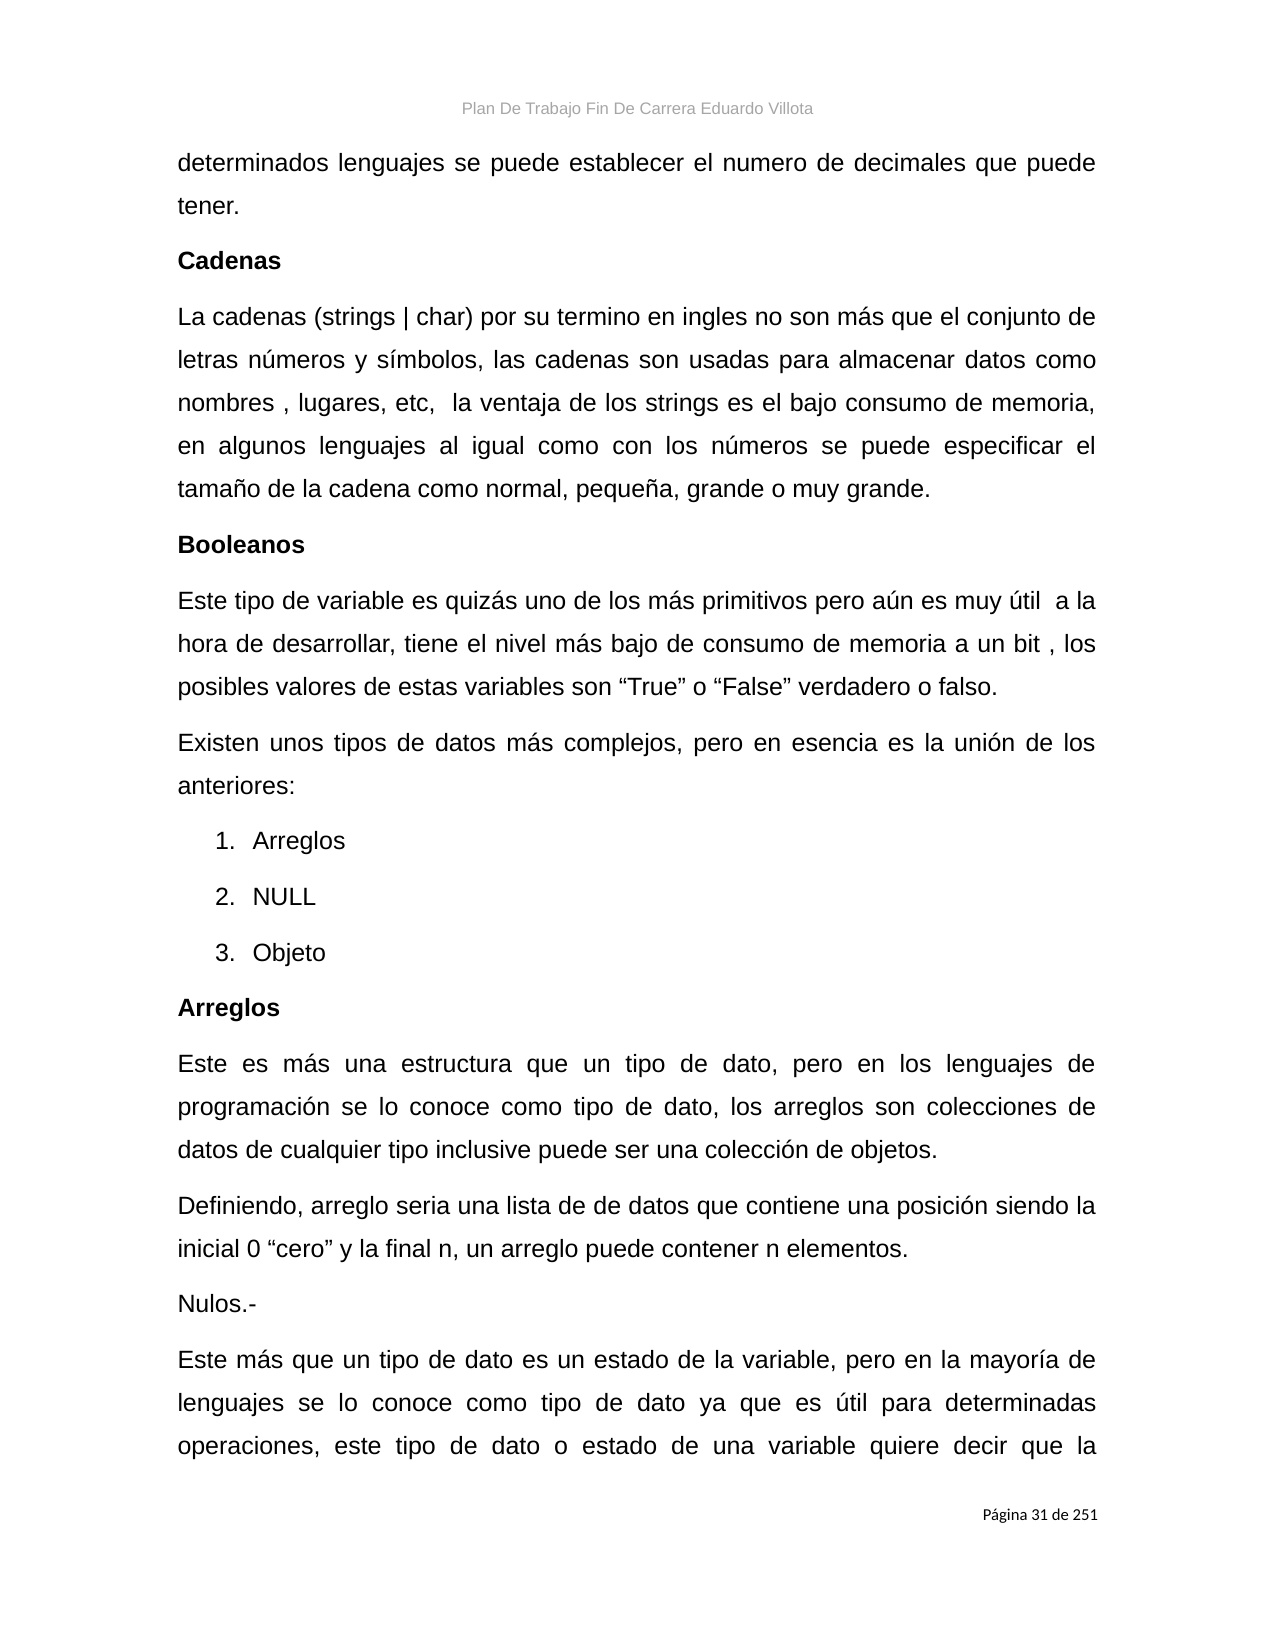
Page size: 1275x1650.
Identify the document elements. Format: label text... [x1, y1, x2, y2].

text Cadenas [177, 246, 1098, 275]
text Este es más una estructura que un tipo de dato, pero en los lenguajes de programación se lo conoce como tipo de dato, los arreglos son colecciones de datos de cualquier tipo inclusive puede ser una colección de objetos. [177, 1049, 1098, 1164]
text Definiendo, arreglo seria una lista de de datos que contiene una posición siendo la inicial 0 “cero” y la final n, un arreglo puede contener n elementos. [177, 1191, 1098, 1263]
list NULL [215, 882, 1098, 911]
text Este más que un tipo de dato es un estado de la variable, pero en la mayoría de lenguajes se lo conoce como tipo de dato ya que es útil para determinadas operaciones, este tipo de dato o estado de una variable quiere decir que la [177, 1345, 1098, 1460]
text Nulos.- [177, 1289, 1098, 1318]
list Arreglos [215, 826, 1098, 855]
text Arreglos [177, 993, 1098, 1022]
text Booleanos [177, 530, 1098, 559]
text Este tipo de variable es quizás uno de los más primitivos pero aún es muy útil a la hora de desarrollar, tiene el nivel más bajo de consumo de memoria a un bit , los posibles valores de estas variables son “True” o “False” verdadero o falso. [177, 586, 1098, 701]
text Existen unos tipos de datos más complejos, pero en esencia es la unión de los anteriores: [177, 728, 1098, 799]
text determinados lenguajes se puede establecer el numero de decimales que puede tener. [177, 148, 1098, 219]
list Objeto [215, 938, 1098, 966]
text La cadenas (strings | char) por su termino en ingles no son más que el conjunto de letras números y símbolos, las cadenas son usadas para almacenar datos como nombres , lugares, etc, la ventaja de los strings es el bajo consumo de memoria, en algunos lenguajes al igual como con los números se puede especificar el tamaño de la cadena como normal, pequeña, grande o muy grande. [177, 302, 1098, 503]
